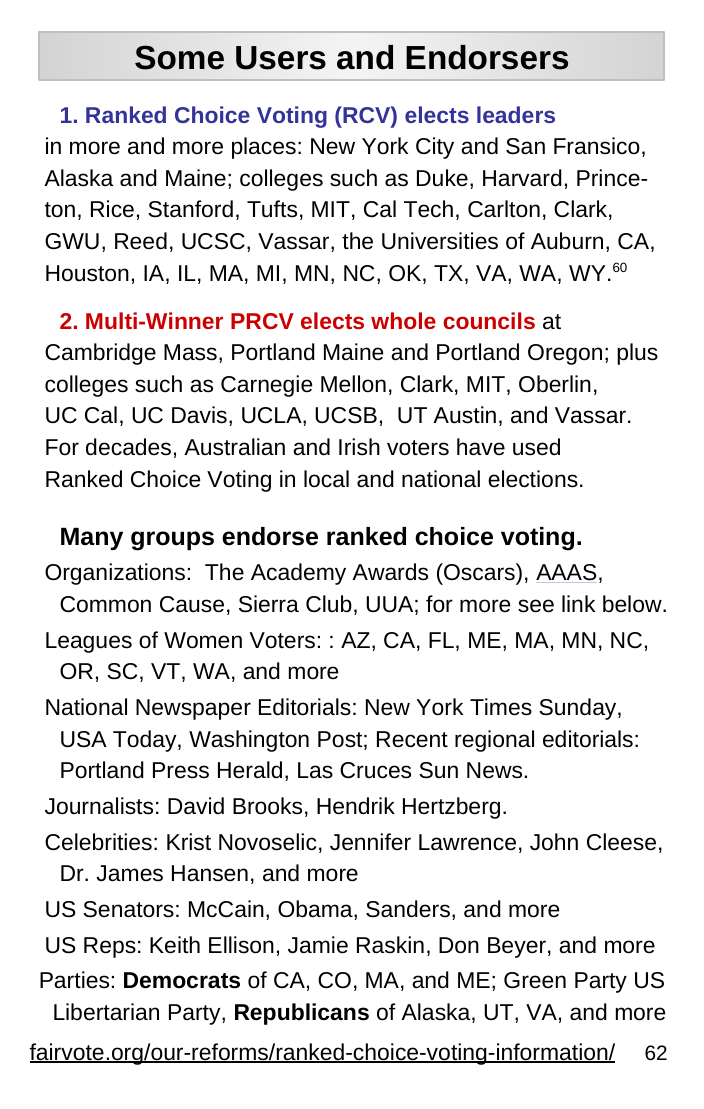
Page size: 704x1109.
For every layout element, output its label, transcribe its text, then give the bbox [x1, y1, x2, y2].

table_cell Some Users and Endorsers 1. Ranked Choice Voting (RCV) elects leaders in more and more places: New York City and San Fransico, Alaska and Maine; colleges such as Duke, Harvard, Prince­ton, Rice, Stanford, Tufts, MIT, Cal Tech, Carlton, Clark, GWU, Reed, UCSC, Vassar, the Universities of Auburn, CA, Houston, IA, IL, MA, MI, MN, NC, OK, TX, VA, WA, WY. 2. Multi-Winner PRCV elects whole councils at Cambridge Mass, Portland Maine and Portland Oregon; plus colleges such as Carnegie Mellon, Clark, MIT, Oberlin, UC Cal, UC Davis, UCLA, UCSB, UT Austin, and Vassar. For decades, Australian and Irish voters have used Ranked Choice Voting in local and national elections. Many groups endorse ranked choice voting. Organizations: The Academy Awards (Oscars), AAAS, Common Cause, Sierra Club, UUA; for more see link below. Leagues of Women Voters: : AZ, CA, FL, ME, MA, MN, NC, OR, SC, VT, WA, and more National Newspaper Editorials: New York Times Sunday, USA Today, Washington Post; Recent regional editorials: Portland Press Herald, Las Cruces Sun News. Journalists: David Brooks, Hendrik Hertzberg. Celebrities: Krist Novoselic, Jennifer Lawrence, John Cleese, Dr. James Hansen, and more US Senators: McCain, Obama, Sanders, and more US Reps: Keith Ellison, Jamie Raskin, Don Beyer, and more Parties: Democrats of CA, CO, MA, and ME; Green Party US Libertarian Party, Republicans of Alaska, UT, VA, and more fairvote.org/our-reforms/ranked-choice-voting-information/ 62 [29, 30, 674, 1079]
